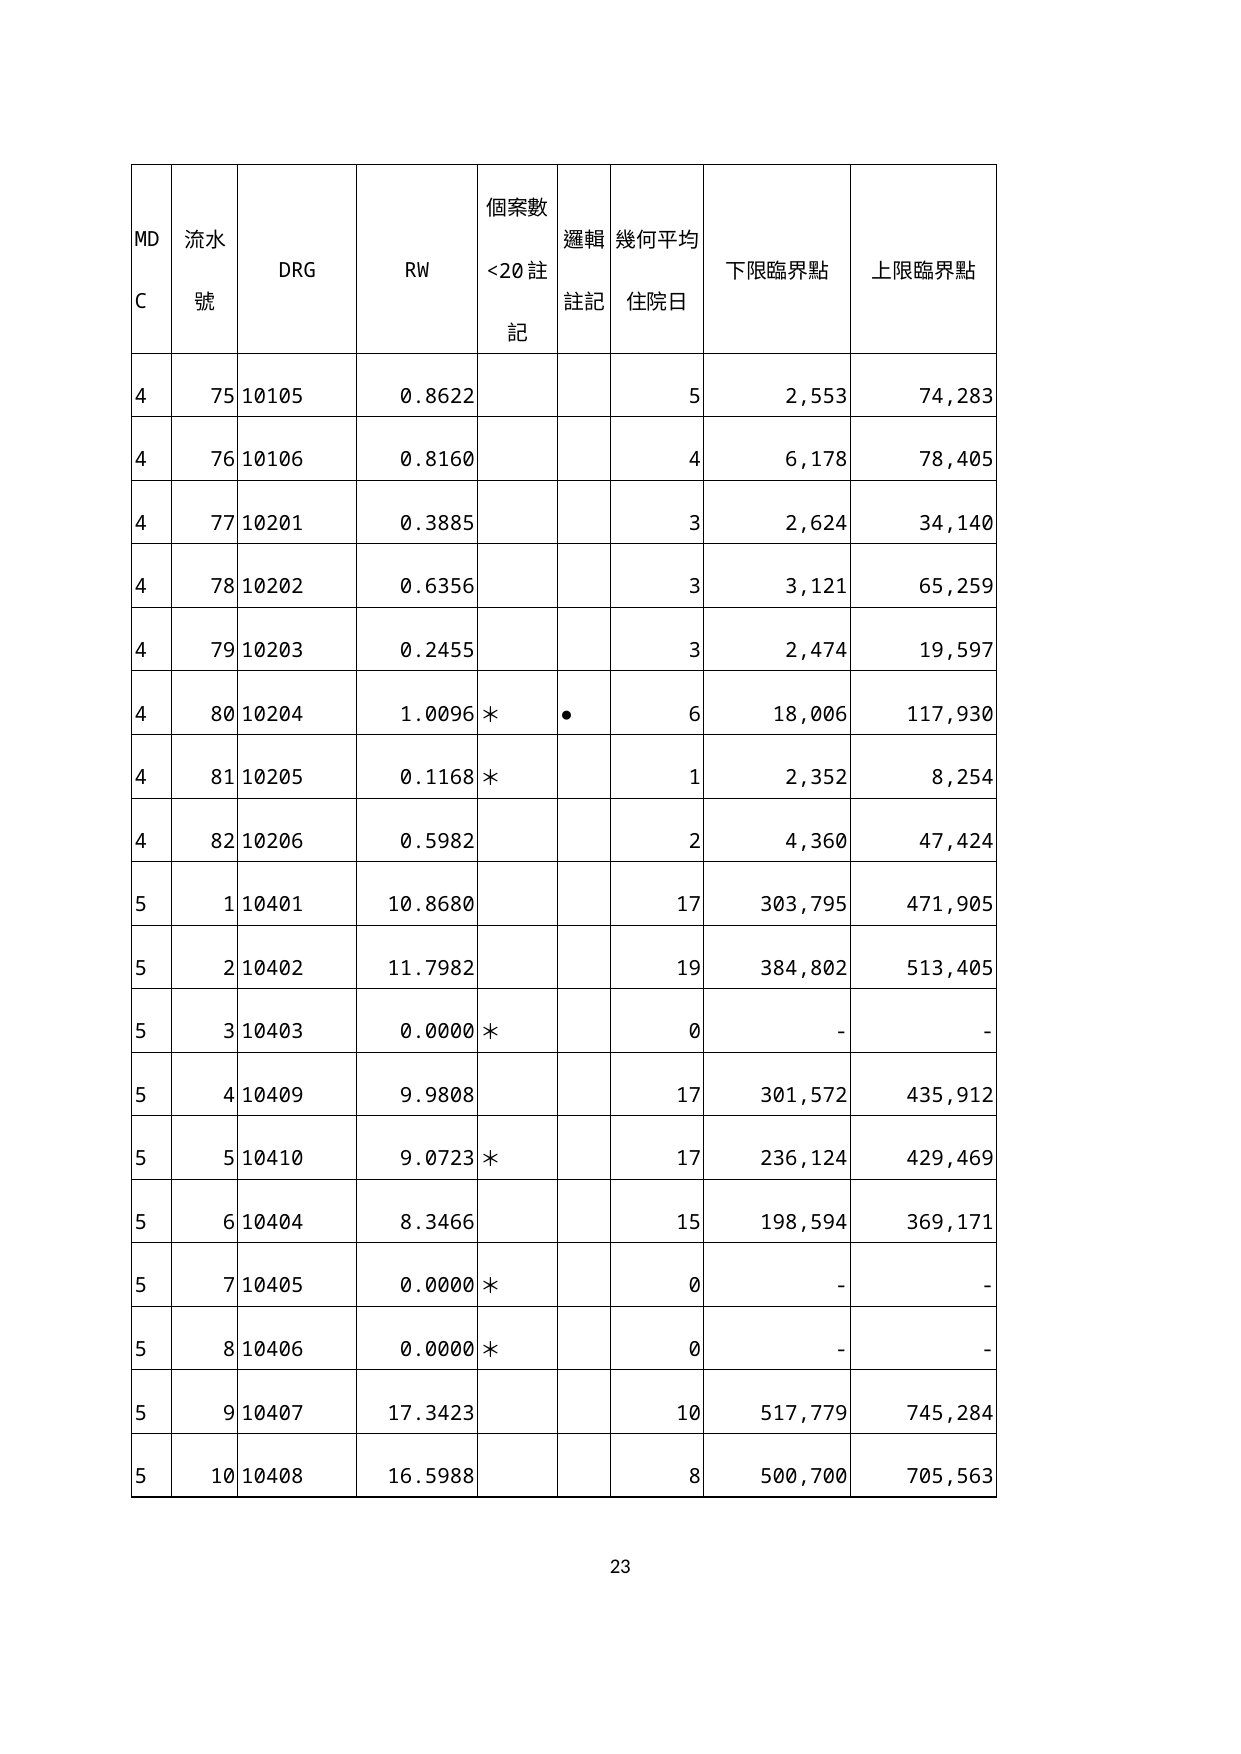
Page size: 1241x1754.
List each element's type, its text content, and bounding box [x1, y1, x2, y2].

table_cell 4 [132, 735, 171, 797]
table_cell ＊ [478, 1243, 557, 1306]
table_cell 7 [172, 1243, 237, 1306]
table_cell [478, 481, 557, 543]
table_cell 5 [132, 1370, 171, 1433]
table_cell 10406 [238, 1307, 356, 1369]
table_cell 0.8622 [357, 354, 477, 416]
table_cell 5 [132, 1307, 171, 1369]
table_cell 82 [172, 799, 237, 861]
table_cell [478, 544, 557, 607]
table_cell 10402 [238, 926, 356, 988]
table_cell [478, 1053, 557, 1115]
table_cell [558, 1243, 610, 1306]
table_cell 236,124 [704, 1116, 850, 1179]
table_cell 117,930 [851, 671, 996, 734]
table_cell 4 [132, 417, 171, 480]
table_cell ＊ [478, 735, 557, 797]
table_cell 435,912 [851, 1053, 996, 1115]
table_cell 301,572 [704, 1053, 850, 1115]
table_cell 76 [172, 417, 237, 480]
table_cell 5 [132, 1180, 171, 1242]
table_cell 4 [132, 481, 171, 543]
table_cell 74,283 [851, 354, 996, 416]
table_cell 2,553 [704, 354, 850, 416]
table_cell 34,140 [851, 481, 996, 543]
table_cell 15 [611, 1180, 703, 1242]
table_cell 16.5988 [357, 1434, 477, 1496]
table_cell 303,795 [704, 862, 850, 924]
table_cell [558, 926, 610, 988]
table_cell [558, 1434, 610, 1496]
table_cell 81 [172, 735, 237, 797]
table_cell 10407 [238, 1370, 356, 1433]
table_cell 6,178 [704, 417, 850, 480]
table_cell 10106 [238, 417, 356, 480]
table_header 幾何平均住院日 [611, 165, 703, 353]
table_cell 10105 [238, 354, 356, 416]
table_cell 4 [132, 671, 171, 734]
table_cell 8,254 [851, 735, 996, 797]
table_cell [558, 417, 610, 480]
table_cell - [704, 1243, 850, 1306]
table_cell [478, 417, 557, 480]
table_cell 80 [172, 671, 237, 734]
table_cell [558, 354, 610, 416]
table_cell 9.0723 [357, 1116, 477, 1179]
table_cell 5 [132, 1434, 171, 1496]
table_cell 2 [611, 799, 703, 861]
table_cell 2 [172, 926, 237, 988]
table_cell 0 [611, 1243, 703, 1306]
table_cell 705,563 [851, 1434, 996, 1496]
table_cell 745,284 [851, 1370, 996, 1433]
table_cell 5 [611, 354, 703, 416]
table_cell 10206 [238, 799, 356, 861]
table_cell 5 [132, 862, 171, 924]
table_cell 4 [132, 354, 171, 416]
table_cell [478, 1434, 557, 1496]
table_cell 3,121 [704, 544, 850, 607]
table_cell 384,802 [704, 926, 850, 988]
table_cell 10 [172, 1434, 237, 1496]
table_cell 47,424 [851, 799, 996, 861]
table_cell 517,779 [704, 1370, 850, 1433]
table_cell 10405 [238, 1243, 356, 1306]
table_cell 0.1168 [357, 735, 477, 797]
table_cell [478, 862, 557, 924]
table_cell ＊ [478, 671, 557, 734]
table_cell 1 [172, 862, 237, 924]
table_header 邏輯註記 [558, 165, 610, 353]
table_cell 369,171 [851, 1180, 996, 1242]
table_header 個案數<20註記 [478, 165, 557, 353]
table_cell 2,624 [704, 481, 850, 543]
table_cell 4 [172, 1053, 237, 1115]
table_header 上限臨界點 [851, 165, 996, 353]
table_cell 19,597 [851, 608, 996, 670]
table_cell 18,006 [704, 671, 850, 734]
table_cell 11.7982 [357, 926, 477, 988]
table_cell 0.8160 [357, 417, 477, 480]
table_cell 10403 [238, 989, 356, 1052]
table_cell [478, 608, 557, 670]
table_header RW [357, 165, 477, 353]
table_cell 10 [611, 1370, 703, 1433]
table_cell 10410 [238, 1116, 356, 1179]
table_cell [558, 1053, 610, 1115]
table_cell 3 [611, 608, 703, 670]
table_cell - [704, 1307, 850, 1369]
table_cell 2,474 [704, 608, 850, 670]
table_cell [478, 1370, 557, 1433]
table_cell 4 [611, 417, 703, 480]
table_header DRG [238, 165, 356, 353]
table_cell 78,405 [851, 417, 996, 480]
table_cell 17 [611, 1053, 703, 1115]
table_cell 17.3423 [357, 1370, 477, 1433]
table_cell 10409 [238, 1053, 356, 1115]
table_cell ＊ [478, 1116, 557, 1179]
table_cell 4 [132, 544, 171, 607]
table_cell 10401 [238, 862, 356, 924]
table_cell [558, 481, 610, 543]
table_cell ＊ [478, 1307, 557, 1369]
table_cell 10202 [238, 544, 356, 607]
table_cell 198,594 [704, 1180, 850, 1242]
table_cell 0 [611, 989, 703, 1052]
table_cell 78 [172, 544, 237, 607]
table_cell 5 [132, 1243, 171, 1306]
table_cell 1 [611, 735, 703, 797]
table_cell 1.0096 [357, 671, 477, 734]
table_cell ● [558, 671, 610, 734]
table_cell 9.9808 [357, 1053, 477, 1115]
table_header MDC [132, 165, 171, 353]
table_cell 0.0000 [357, 1243, 477, 1306]
table_cell 8 [611, 1434, 703, 1496]
table_cell - [851, 1243, 996, 1306]
table_cell [478, 1180, 557, 1242]
table_cell [558, 1180, 610, 1242]
table_cell 5 [132, 1116, 171, 1179]
table_cell 19 [611, 926, 703, 988]
table_cell [558, 544, 610, 607]
table_cell 6 [172, 1180, 237, 1242]
table_cell 77 [172, 481, 237, 543]
table_cell 9 [172, 1370, 237, 1433]
table_cell 4 [132, 799, 171, 861]
table_cell [558, 1116, 610, 1179]
table_cell 3 [611, 481, 703, 543]
table_cell 0.0000 [357, 989, 477, 1052]
table_cell [558, 735, 610, 797]
table_cell [558, 989, 610, 1052]
table_cell 5 [132, 989, 171, 1052]
table_cell - [704, 989, 850, 1052]
table_cell - [851, 1307, 996, 1369]
table_cell 10404 [238, 1180, 356, 1242]
table_cell 4,360 [704, 799, 850, 861]
table_cell 5 [172, 1116, 237, 1179]
table_cell 3 [611, 544, 703, 607]
table_cell 429,469 [851, 1116, 996, 1179]
table_cell 10204 [238, 671, 356, 734]
table_cell 8.3466 [357, 1180, 477, 1242]
table_cell [558, 1370, 610, 1433]
table_cell 6 [611, 671, 703, 734]
table_cell 10.8680 [357, 862, 477, 924]
table_cell [558, 1307, 610, 1369]
table_cell 4 [132, 608, 171, 670]
table_cell 10205 [238, 735, 356, 797]
table_cell 75 [172, 354, 237, 416]
table_cell 2,352 [704, 735, 850, 797]
table_cell [558, 862, 610, 924]
table_cell 471,905 [851, 862, 996, 924]
table_cell 5 [132, 926, 171, 988]
table_cell 65,259 [851, 544, 996, 607]
table_cell 17 [611, 862, 703, 924]
table_header 下限臨界點 [704, 165, 850, 353]
table_cell 17 [611, 1116, 703, 1179]
table_cell 500,700 [704, 1434, 850, 1496]
table_cell 0 [611, 1307, 703, 1369]
table_cell [558, 799, 610, 861]
table_cell [558, 608, 610, 670]
table_cell 0.2455 [357, 608, 477, 670]
table_cell 0.5982 [357, 799, 477, 861]
table_cell ＊ [478, 989, 557, 1052]
table_cell 10408 [238, 1434, 356, 1496]
table_cell 5 [132, 1053, 171, 1115]
table_cell 0.0000 [357, 1307, 477, 1369]
table_cell - [851, 989, 996, 1052]
table_cell 10203 [238, 608, 356, 670]
table_cell 0.3885 [357, 481, 477, 543]
table_cell [478, 799, 557, 861]
table_cell [478, 926, 557, 988]
table_cell 3 [172, 989, 237, 1052]
table_cell [478, 354, 557, 416]
table_cell 8 [172, 1307, 237, 1369]
table_cell 513,405 [851, 926, 996, 988]
table_cell 0.6356 [357, 544, 477, 607]
table_header 流水號 [172, 165, 237, 353]
table_cell 79 [172, 608, 237, 670]
table_cell 10201 [238, 481, 356, 543]
